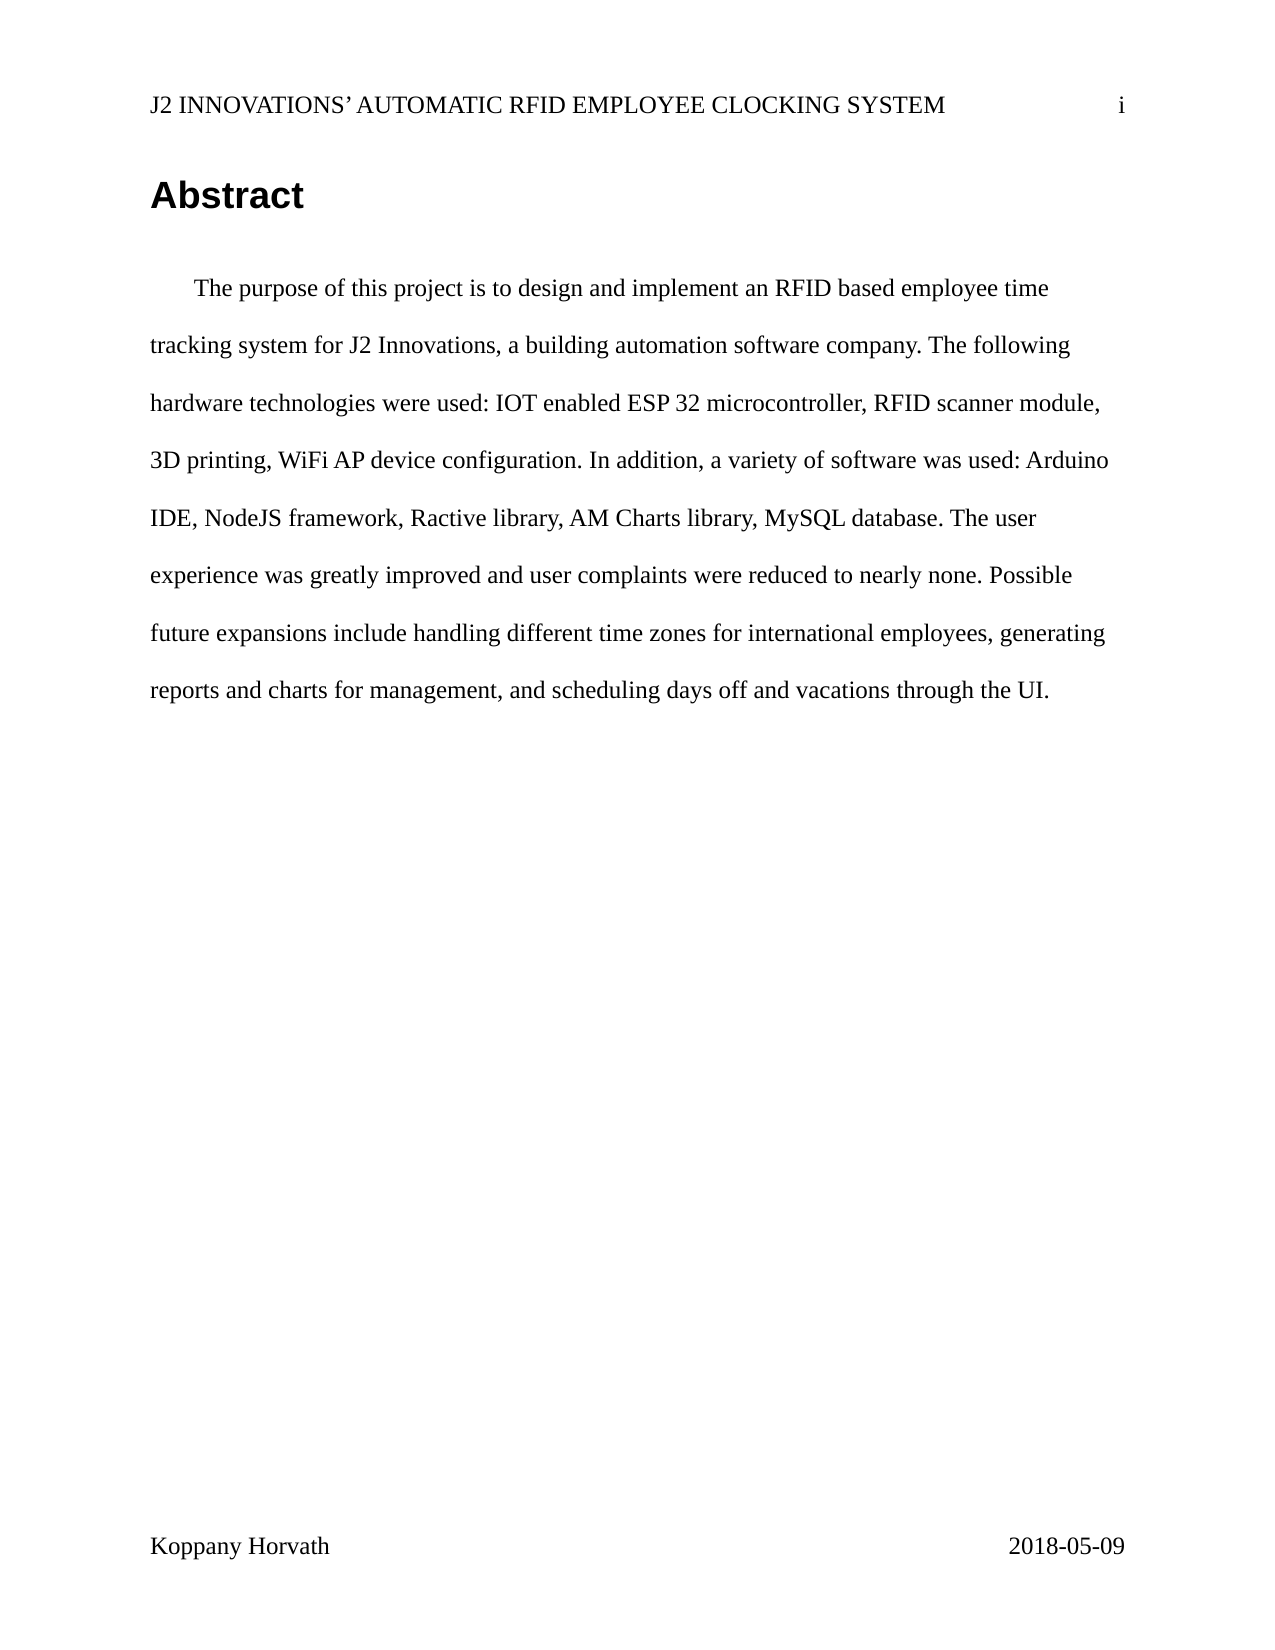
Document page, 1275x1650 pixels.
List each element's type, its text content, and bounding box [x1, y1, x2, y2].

text The purpose of this project is to design and implement an RFID based employee time tracking system for J2 Innovations, a building automation software company. The following hardware technologies were used: IOT enabled ESP 32 microcontroller, RFID scanner module, 3D printing, WiFi AP device configuration. In addition, a variety of software was used: Arduino IDE, NodeJS framework, Ractive library, AM Charts library, MySQL database. The user experience was greatly improved and user complaints were reduced to nearly none. Possible future expansions include handling different time zones for international employees, generating reports and charts for management, and scheduling days off and vacations through the UI. [150, 273, 1125, 704]
subtitle Abstract [150, 173, 1125, 217]
